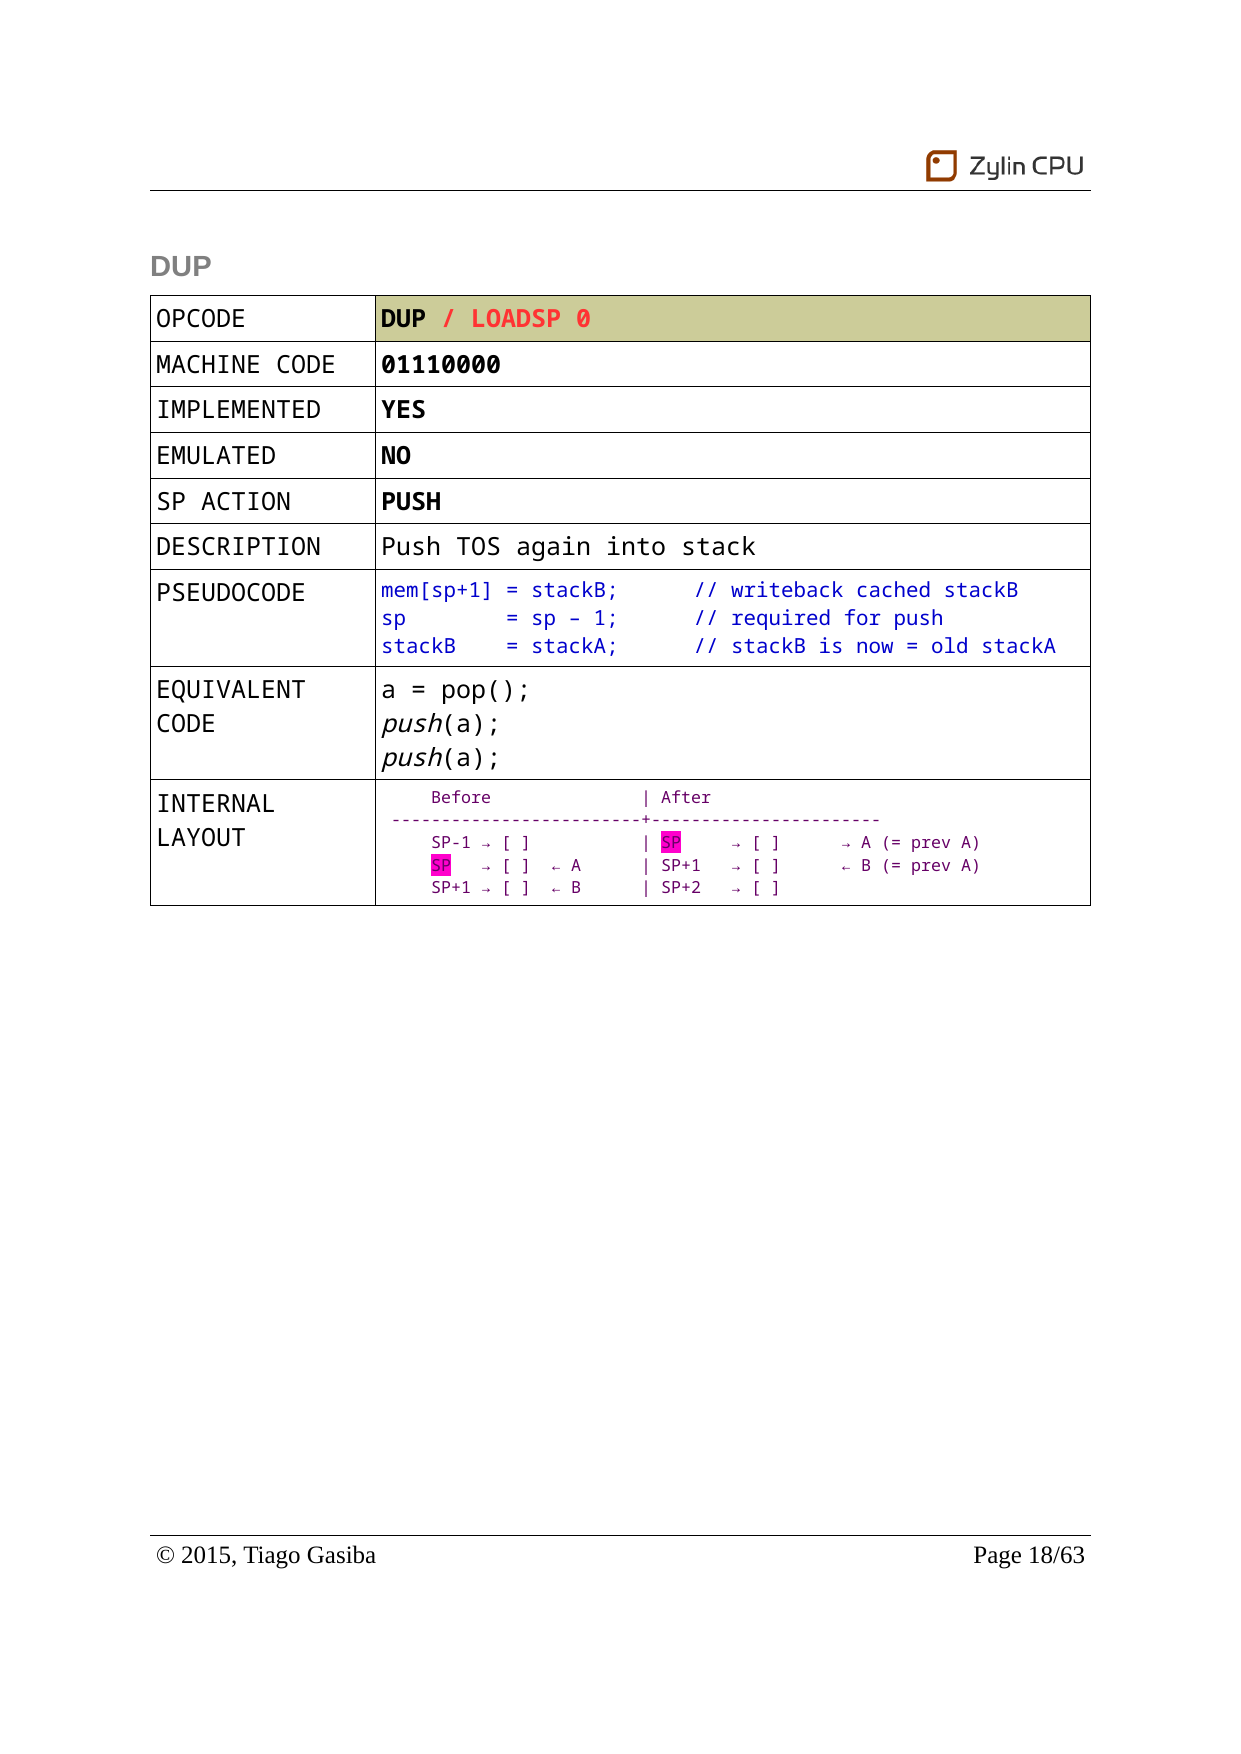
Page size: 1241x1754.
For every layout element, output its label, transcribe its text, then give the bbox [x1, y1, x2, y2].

table_cell DESCRIPTION [151, 524, 375, 569]
table_header DUP / LOADSP 0 [376, 296, 1090, 341]
table_cell MACHINE CODE [151, 342, 375, 386]
subtitle DUP [150, 249, 1091, 283]
table_header OPCODE [151, 296, 375, 341]
table_cell PUSH [376, 479, 1090, 523]
table_cell SP ACTION [151, 479, 375, 523]
table_cell INTERNAL LAYOUT [151, 780, 375, 905]
picture [922, 148, 1151, 185]
table_cell YES [376, 387, 1090, 432]
table_cell mem[sp+1] = stackB; // writeback cached stackB sp = sp – 1; // required for push stackB = stackA; // stackB is now = old stackA [376, 570, 1090, 666]
table_cell a = pop(); push(a); push(a); [376, 667, 1090, 779]
table_cell EMULATED [151, 433, 375, 478]
table_cell NO [376, 433, 1090, 478]
table_cell Push TOS again into stack [376, 524, 1090, 569]
table_cell IMPLEMENTED [151, 387, 375, 432]
table_cell Before | After -------------------------+----------------------- SP-1 → [ ] | SP → [ ] → A (= prev A) SP → [ ] ← A | SP+1 → [ ] ← B (= prev A) SP+1 → [ ] ← B | SP+2 → [ ] [376, 780, 1090, 905]
table_cell 01110000 [376, 342, 1090, 386]
table_cell PSEUDOCODE [151, 570, 375, 666]
table_cell EQUIVALENT CODE [151, 667, 375, 779]
